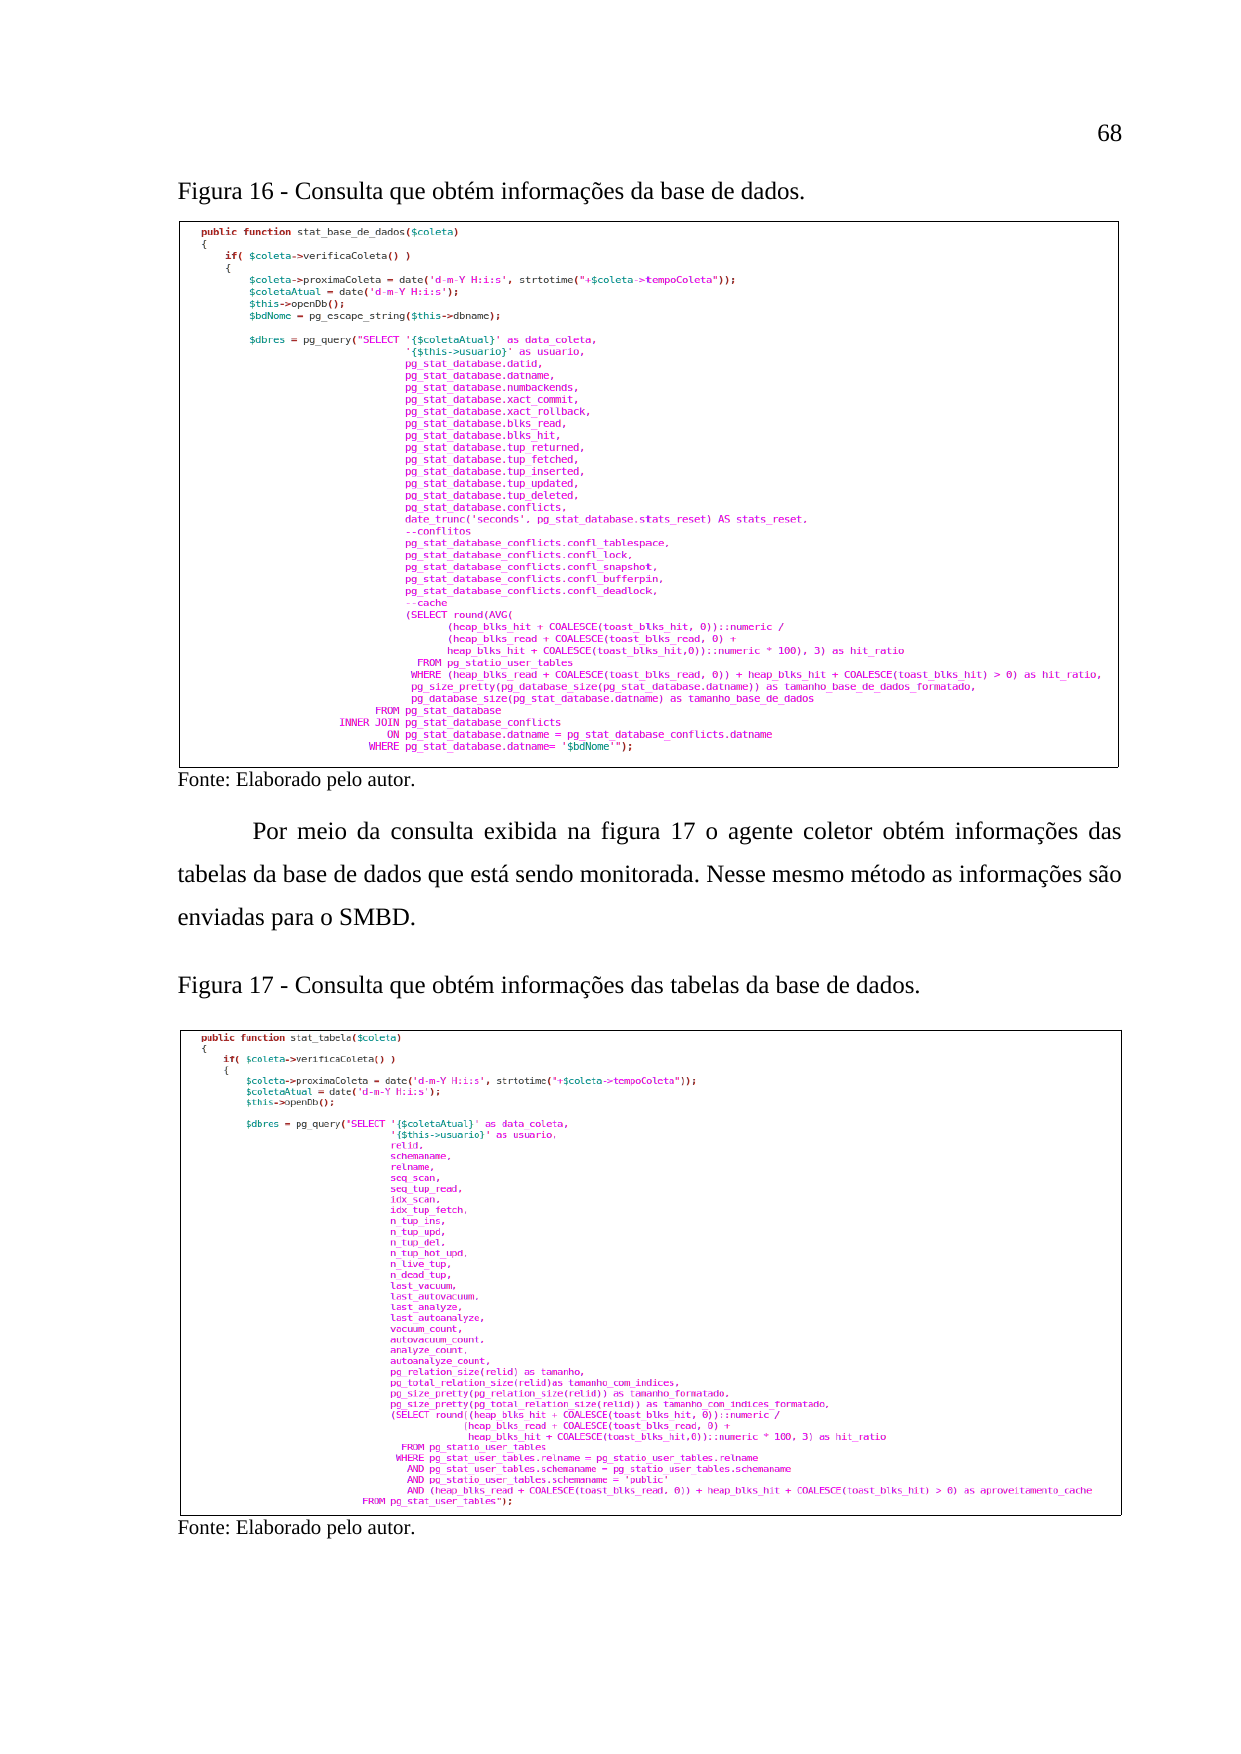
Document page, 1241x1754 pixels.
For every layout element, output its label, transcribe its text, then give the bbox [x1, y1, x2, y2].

text Por meio da consulta exibida na figura 17 o agente coletor obtém informações das tabelas da base de dados que está sendo monitorada. Nesse mesmo método as informações são enviadas para o SMBD. [177, 816, 1122, 931]
picture [182, 224, 1116, 765]
picture [183, 1032, 1118, 1513]
list [181, 1031, 1121, 1515]
text Figura 17 - Consulta que obtém informações das tabelas da base de dados. [177, 970, 1122, 999]
text Figura 16 - Consulta que obtém informações da base de dados. [177, 176, 1122, 205]
list Fonte: Elaborado pelo autor. [177, 1513, 1122, 1539]
list Fonte: Elaborado pelo autor. [177, 765, 1122, 791]
